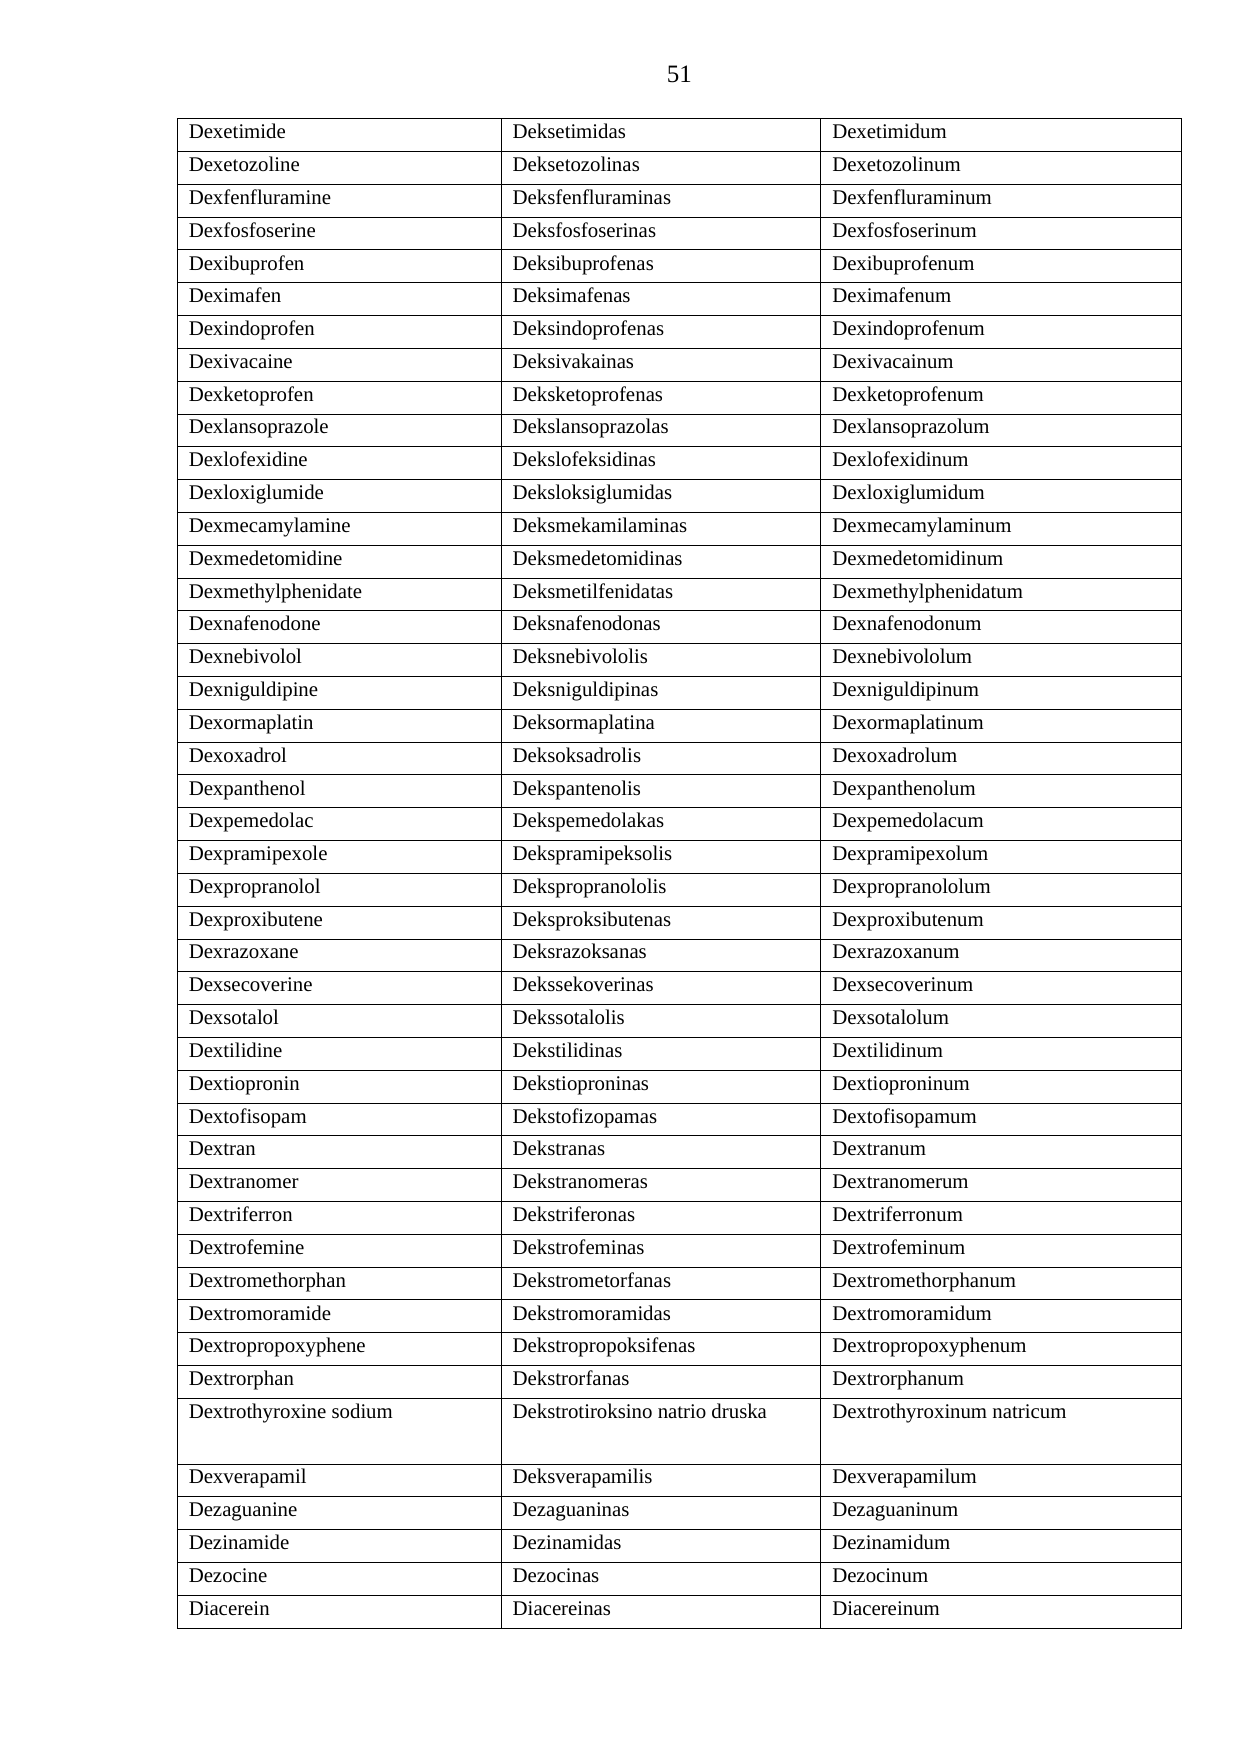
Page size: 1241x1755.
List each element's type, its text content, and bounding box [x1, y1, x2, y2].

table_cell Dextranomerum [821, 1169, 1181, 1201]
table_cell Dekstropropoksifenas [502, 1333, 820, 1365]
table_cell Deksimafenas [502, 283, 820, 315]
table_cell Dexniguldipine [178, 677, 501, 709]
table_cell Dextrothyroxine sodium [178, 1399, 501, 1463]
table_cell Dekstrometorfanas [502, 1268, 820, 1299]
table_cell Dextrofemine [178, 1235, 501, 1267]
table_cell Dekslansoprazolas [502, 415, 820, 446]
table_cell Dexivacainum [821, 349, 1181, 381]
table_cell Dexsecoverinum [821, 972, 1181, 1004]
table_cell Dezaguanine [178, 1497, 501, 1529]
table_cell Dextromethorphanum [821, 1268, 1181, 1299]
table_cell Deksfosfoserinas [502, 218, 820, 249]
table_cell Dexloxiglumidum [821, 480, 1181, 512]
table_cell Dexetimidum [821, 119, 1181, 151]
table_cell Deksivakainas [502, 349, 820, 381]
table_cell Dekstromoramidas [502, 1300, 820, 1332]
table_cell Dextromethorphan [178, 1268, 501, 1299]
table_cell Dextran [178, 1136, 501, 1168]
table_cell Dexpropranolol [178, 874, 501, 906]
table_cell Dextropropoxyphene [178, 1333, 501, 1365]
table_cell Dekspropranololis [502, 874, 820, 906]
table_cell Dexpemedolac [178, 808, 501, 840]
table_cell Dexmedetomidine [178, 546, 501, 577]
table_cell Dexnafenodone [178, 611, 501, 643]
table_cell Dezinamidas [502, 1530, 820, 1562]
table_cell Dekstrorfanas [502, 1366, 820, 1398]
table_cell Dexnafenodonum [821, 611, 1181, 643]
table_cell Dezinamide [178, 1530, 501, 1562]
table_cell Dekssekoverinas [502, 972, 820, 1004]
table_cell Dexindoprofen [178, 316, 501, 348]
table_cell Dexproxibutenum [821, 907, 1181, 938]
table_cell Deximafen [178, 283, 501, 315]
table_cell Dekstofizopamas [502, 1104, 820, 1135]
table_cell Deksetimidas [502, 119, 820, 151]
table_cell Dexnebivololum [821, 644, 1181, 676]
table_cell Dextriferronum [821, 1202, 1181, 1234]
table_cell Dekstranas [502, 1136, 820, 1168]
table_cell Dexetimide [178, 119, 501, 151]
table_cell Dexverapamil [178, 1465, 501, 1496]
table_cell Dextioproninum [821, 1071, 1181, 1102]
table_cell Dekslofeksidinas [502, 447, 820, 479]
table_cell Dekspantenolis [502, 775, 820, 807]
table_cell Dextiopronin [178, 1071, 501, 1102]
table_cell Diacerein [178, 1596, 501, 1627]
table_cell Dezaguaninum [821, 1497, 1181, 1529]
table_cell Deksketoprofenas [502, 382, 820, 413]
table_cell Deksormaplatina [502, 710, 820, 742]
table_cell Dexormaplatinum [821, 710, 1181, 742]
table_cell Dexproxibutene [178, 907, 501, 938]
table_cell Deximafenum [821, 283, 1181, 315]
table_cell Deksnebivololis [502, 644, 820, 676]
table_cell Dexoxadrolum [821, 743, 1181, 774]
table_cell Diacereinum [821, 1596, 1181, 1627]
table_cell Dextrothyroxinum natricum [821, 1399, 1181, 1463]
table_cell Dexindoprofenum [821, 316, 1181, 348]
table_cell Dextofisopam [178, 1104, 501, 1135]
table_cell Dexmecamylamine [178, 513, 501, 545]
table_cell Deksindoprofenas [502, 316, 820, 348]
table_cell Diacereinas [502, 1596, 820, 1627]
table_cell Dextriferron [178, 1202, 501, 1234]
table_cell Dexnebivolol [178, 644, 501, 676]
table_cell Dexfosfoserinum [821, 218, 1181, 249]
table_cell Dexfenfluramine [178, 185, 501, 217]
table_cell Dextrofeminum [821, 1235, 1181, 1267]
table_cell Dekstriferonas [502, 1202, 820, 1234]
table_cell Dexibuprofenum [821, 250, 1181, 282]
table_cell Dexormaplatin [178, 710, 501, 742]
table_cell Dextropropoxyphenum [821, 1333, 1181, 1365]
table_cell Dekstranomeras [502, 1169, 820, 1201]
table_cell Dexsotalol [178, 1005, 501, 1037]
table_cell Dextrorphanum [821, 1366, 1181, 1398]
table_cell Dexloxiglumide [178, 480, 501, 512]
table_cell Deksmekamilaminas [502, 513, 820, 545]
table_cell Dexmethylphenidate [178, 579, 501, 610]
table_cell Dexsotalolum [821, 1005, 1181, 1037]
table_cell Dextromoramide [178, 1300, 501, 1332]
table_cell Dexoxadrol [178, 743, 501, 774]
table_cell Dexpanthenol [178, 775, 501, 807]
table_cell Dexrazoxanum [821, 940, 1181, 971]
table_cell Dezaguaninas [502, 1497, 820, 1529]
table_cell Deksproksibutenas [502, 907, 820, 938]
table_cell Dekspemedolakas [502, 808, 820, 840]
table_cell Dekstrofeminas [502, 1235, 820, 1267]
table_cell Deksmetilfenidatas [502, 579, 820, 610]
table_cell Deksnafenodonas [502, 611, 820, 643]
table_cell Dexibuprofen [178, 250, 501, 282]
table_cell Dexpropranololum [821, 874, 1181, 906]
table_cell Dexetozoline [178, 152, 501, 184]
table_cell Dexlansoprazolum [821, 415, 1181, 446]
table_cell Dexpramipexole [178, 841, 501, 873]
table_cell Dexsecoverine [178, 972, 501, 1004]
table_cell Dexketoprofenum [821, 382, 1181, 413]
table_cell Dexmecamylaminum [821, 513, 1181, 545]
table_cell Dekstilidinas [502, 1038, 820, 1070]
table_cell Dexfenfluraminum [821, 185, 1181, 217]
table_cell Dexmethylphenidatum [821, 579, 1181, 610]
table_cell Dexlofexidinum [821, 447, 1181, 479]
table_cell Dexrazoxane [178, 940, 501, 971]
table_cell Dextrorphan [178, 1366, 501, 1398]
table_cell Deksoksadrolis [502, 743, 820, 774]
table_cell Deksmedetomidinas [502, 546, 820, 577]
table_cell Dezinamidum [821, 1530, 1181, 1562]
table_cell Dexpanthenolum [821, 775, 1181, 807]
table_cell Dextilidinum [821, 1038, 1181, 1070]
table_cell Deksrazoksanas [502, 940, 820, 971]
table_cell Deksibuprofenas [502, 250, 820, 282]
table_cell Dextilidine [178, 1038, 501, 1070]
table_cell Dextromoramidum [821, 1300, 1181, 1332]
table_cell Dextranomer [178, 1169, 501, 1201]
table_cell Dexmedetomidinum [821, 546, 1181, 577]
table_cell Dekstioproninas [502, 1071, 820, 1102]
table_cell Dezocinum [821, 1563, 1181, 1595]
table_cell Dexverapamilum [821, 1465, 1181, 1496]
table_cell Dexketoprofen [178, 382, 501, 413]
table_cell Dekspramipeksolis [502, 841, 820, 873]
table_cell Dexniguldipinum [821, 677, 1181, 709]
table_cell Deksniguldipinas [502, 677, 820, 709]
table_cell Dexlansoprazole [178, 415, 501, 446]
table_cell Dexpramipexolum [821, 841, 1181, 873]
table_cell Dexpemedolacum [821, 808, 1181, 840]
table_cell Deksfenfluraminas [502, 185, 820, 217]
table_cell Dextranum [821, 1136, 1181, 1168]
table_cell Dezocine [178, 1563, 501, 1595]
table_cell Dezocinas [502, 1563, 820, 1595]
table_cell Dexfosfoserine [178, 218, 501, 249]
table_cell Dexetozolinum [821, 152, 1181, 184]
table_cell Dexivacaine [178, 349, 501, 381]
table_cell Dekstrotiroksino natrio druska [502, 1399, 820, 1463]
table_cell Deksverapamilis [502, 1465, 820, 1496]
table_cell Dexlofexidine [178, 447, 501, 479]
table_cell Dextofisopamum [821, 1104, 1181, 1135]
table_cell Deksetozolinas [502, 152, 820, 184]
table_cell Dekssotalolis [502, 1005, 820, 1037]
table_cell Deksloksiglumidas [502, 480, 820, 512]
